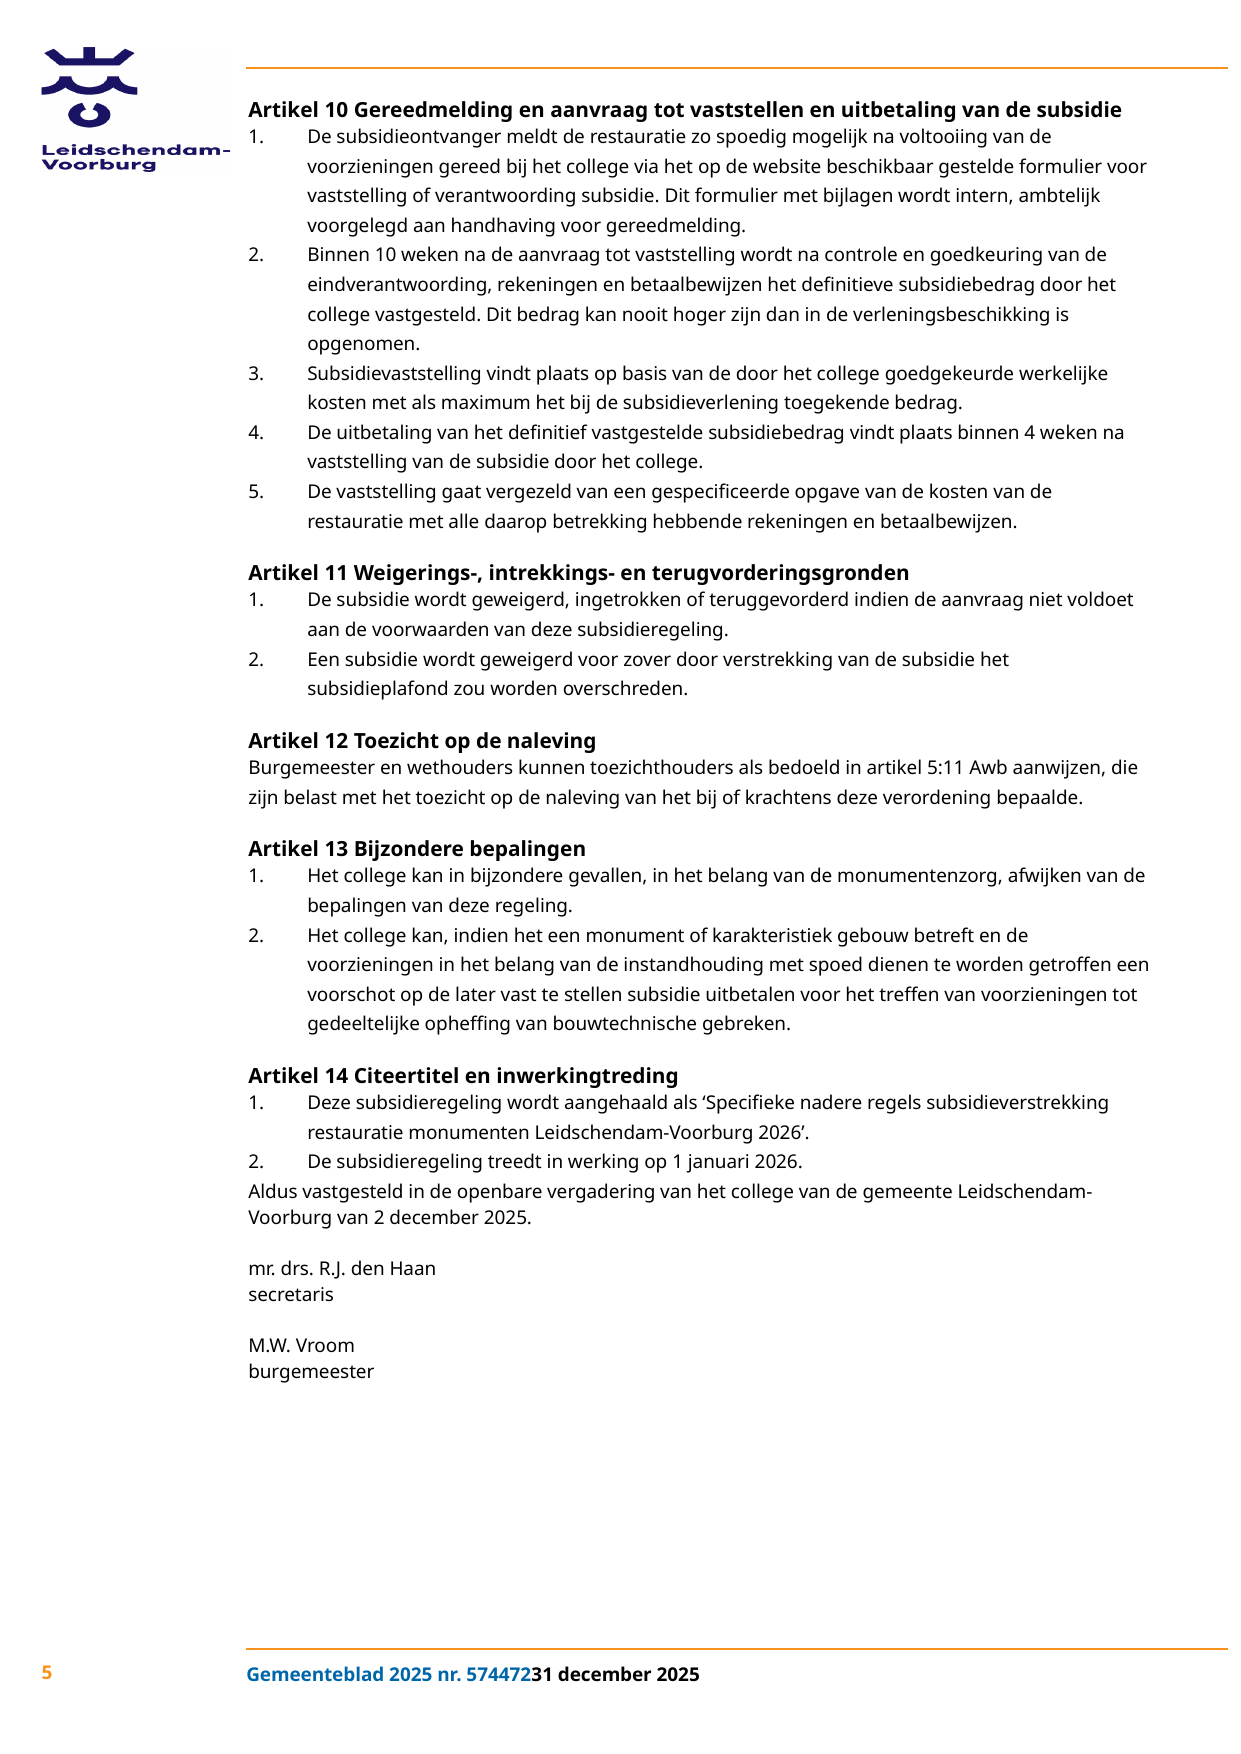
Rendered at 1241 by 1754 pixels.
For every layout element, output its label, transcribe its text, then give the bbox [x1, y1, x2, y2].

text Artikel 14 Citeertitel en inwerkingtreding [248, 1061, 1152, 1089]
list De subsidieregeling treedt in werking op 1 januari 2026. [248, 1149, 1152, 1174]
text Aldus vastgesteld in de openbare vergadering van het college van de gemeente Leidschendam-Voorburg van 2 december 2025. [248, 1178, 1152, 1230]
list De vaststelling gaat vergezeld van een gespecificeerde opgave van de kosten van de restauratie met alle daarop betrekking hebbende rekeningen en betaalbewijzen. [248, 478, 1152, 533]
text burgemeester [248, 1358, 1152, 1384]
list Het college kan, indien het een monument of karakteristiek gebouw betreft en de voorzieningen in het belang van de instandhouding met spoed dienen te worden getroffen een voorschot op de later vast te stellen subsidie uitbetalen voor het treffen van voorzieningen tot gedeeltelijke opheffing van bouwtechnische gebreken. [248, 922, 1152, 1036]
list Subsidievaststelling vindt plaats op basis van de door het college goedgekeurde werkelijke kosten met als maximum het bij de subsidieverlening toegekende bedrag. [248, 360, 1152, 415]
list De subsidieontvanger meldt de restauratie zo spoedig mogelijk na voltooiing van de voorzieningen gereed bij het college via het op de website beschikbaar gestelde formulier voor vaststelling of verantwoording subsidie. Dit formulier met bijlagen wordt intern, ambtelijk voorgelegd aan handhaving voor gereedmelding. [248, 123, 1152, 238]
text mr. drs. R.J. den Haan [248, 1255, 1152, 1281]
list Deze subsidieregeling wordt aangehaald als ‘Specifieke nadere regels subsidieverstrekking restauratie monumenten Leidschendam-Voorburg 2026’. [248, 1089, 1152, 1145]
text Artikel 13 Bijzondere bepalingen [248, 834, 1152, 863]
text Burgemeester en wethouders kunnen toezichthouders als bedoeld in artikel 5:11 Awb aanwijzen, die zijn belast met het toezicht op de naleving van het bij of krachtens deze verordening bepaalde. [248, 754, 1152, 809]
text Artikel 10 Gereedmelding en aanvraag tot vaststellen en uitbetaling van de subsidie [248, 95, 1152, 123]
text Artikel 11 Weigerings-, intrekkings- en terugvorderingsgronden [248, 558, 1152, 587]
list Binnen 10 weken na de aanvraag tot vaststelling wordt na controle en goedkeuring van de eindverantwoording, rekeningen en betaalbewijzen het definitieve subsidiebedrag door het college vastgesteld. Dit bedrag kan nooit hoger zijn dan in de verleningsbeschikking is opgenomen. [248, 242, 1152, 356]
text Artikel 12 Toezicht op de naleving [248, 726, 1152, 754]
list Een subsidie wordt geweigerd voor zover door verstrekking van de subsidie het subsidieplafond zou worden overschreden. [248, 646, 1152, 701]
list Het college kan in bijzondere gevallen, in het belang van de monumentenzorg, afwijken van de bepalingen van deze regeling. [248, 863, 1152, 918]
text secretaris [248, 1281, 1152, 1307]
picture [41, 47, 231, 172]
list De subsidie wordt geweigerd, ingetrokken of teruggevorderd indien de aanvraag niet voldoet aan de voorwaarden van deze subsidieregeling. [248, 587, 1152, 642]
text M.W. Vroom [248, 1333, 1152, 1358]
list De uitbetaling van het definitief vastgestelde subsidiebedrag vindt plaats binnen 4 weken na vaststelling van de subsidie door het college. [248, 419, 1152, 474]
